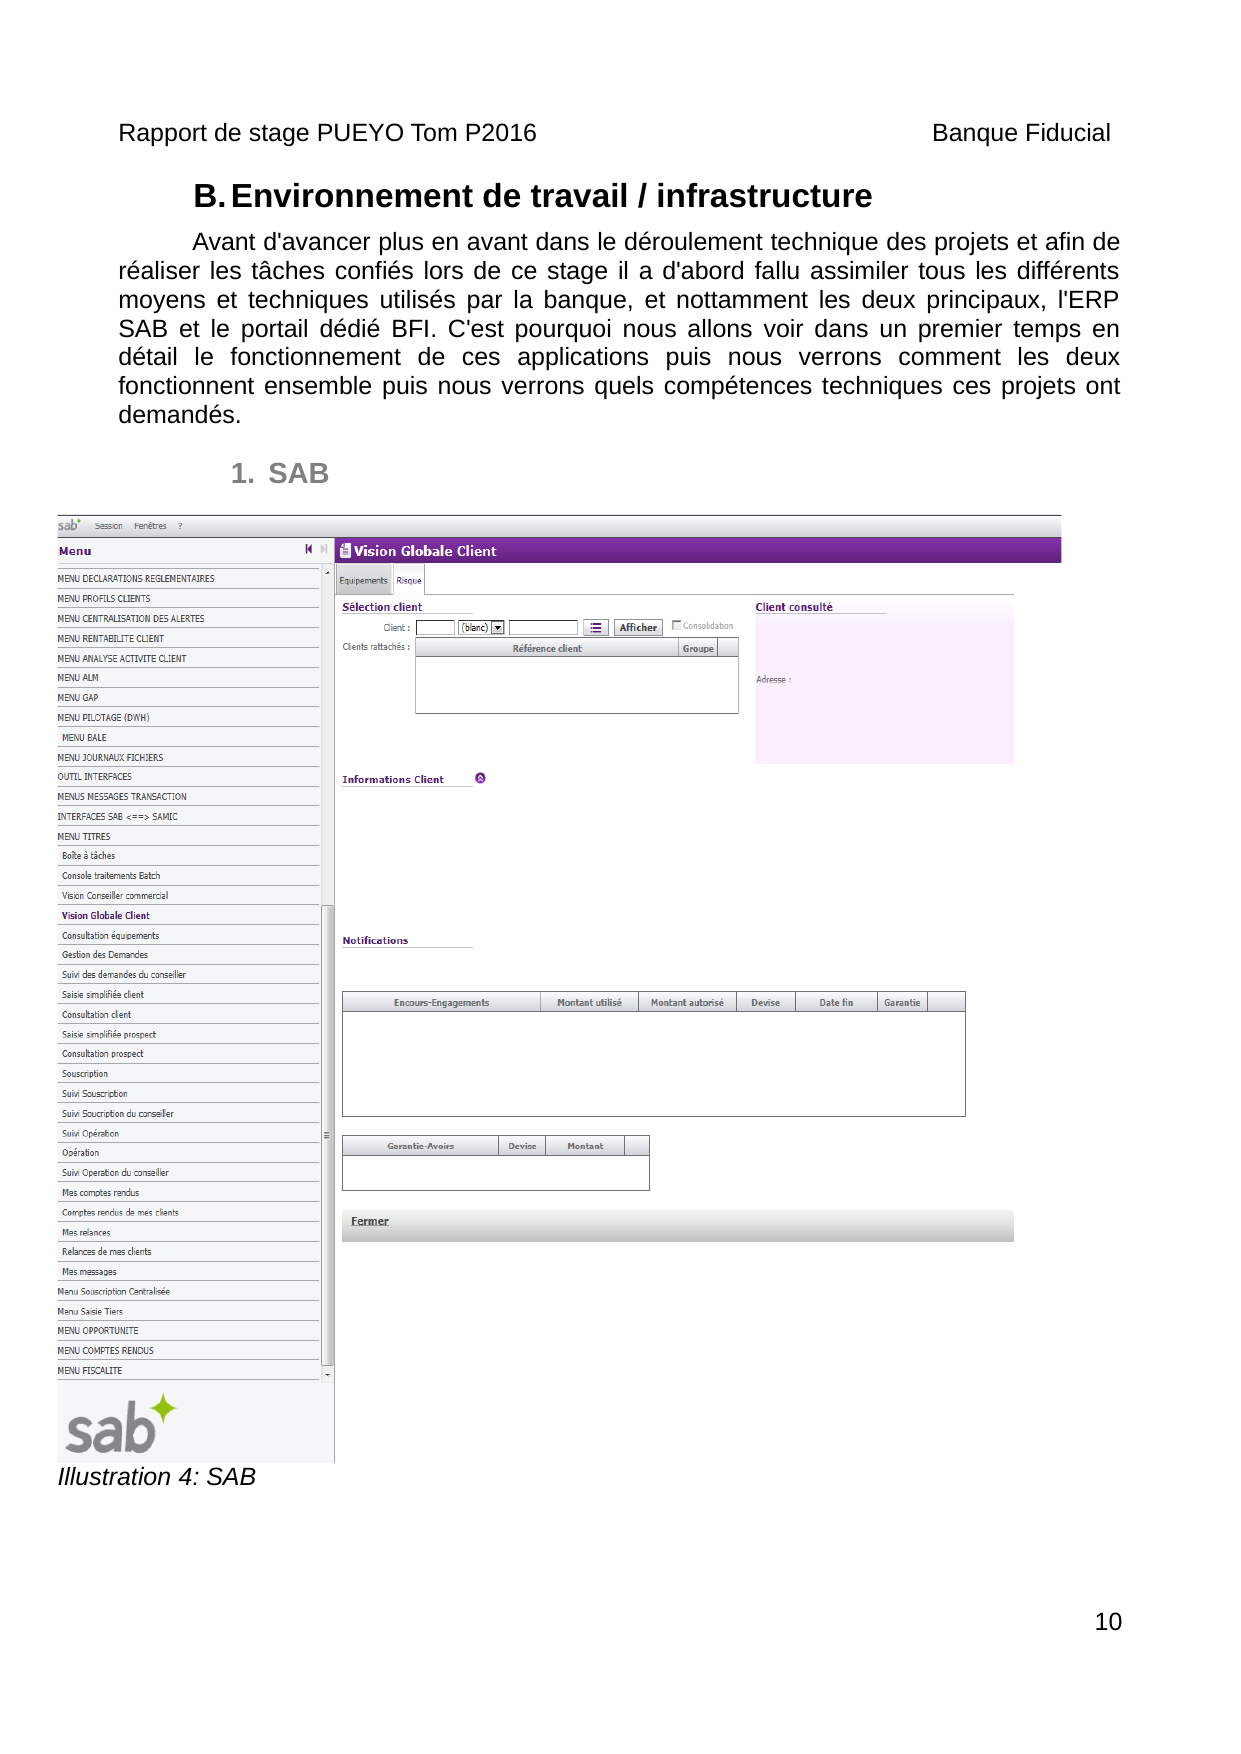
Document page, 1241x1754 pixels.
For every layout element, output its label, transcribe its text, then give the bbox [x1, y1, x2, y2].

picture [57, 514, 1062, 1463]
subtitle Environnement de travail / infrastructure [193, 176, 1122, 215]
text Avant d'avancer plus en avant dans le déroulement technique des projets et afin de réaliser les tâches confiés lors de ce stage il a d'abord fallu assimiler tous les différents moyens et techniques utilisés par la banque, et nottamment les deux principaux, l'ERP SAB et le portail dédié BFI. C'est pourquoi nous allons voir dans un premier temps en détail le fonctionnement de ces applications puis nous verrons comment les deux fonctionnent ensemble puis nous verrons quels compétences techniques ces projets ont demandés. [118, 227, 1122, 428]
subtitle SAB [231, 456, 1122, 489]
text Illustration 4: SAB [57, 1463, 1183, 1491]
